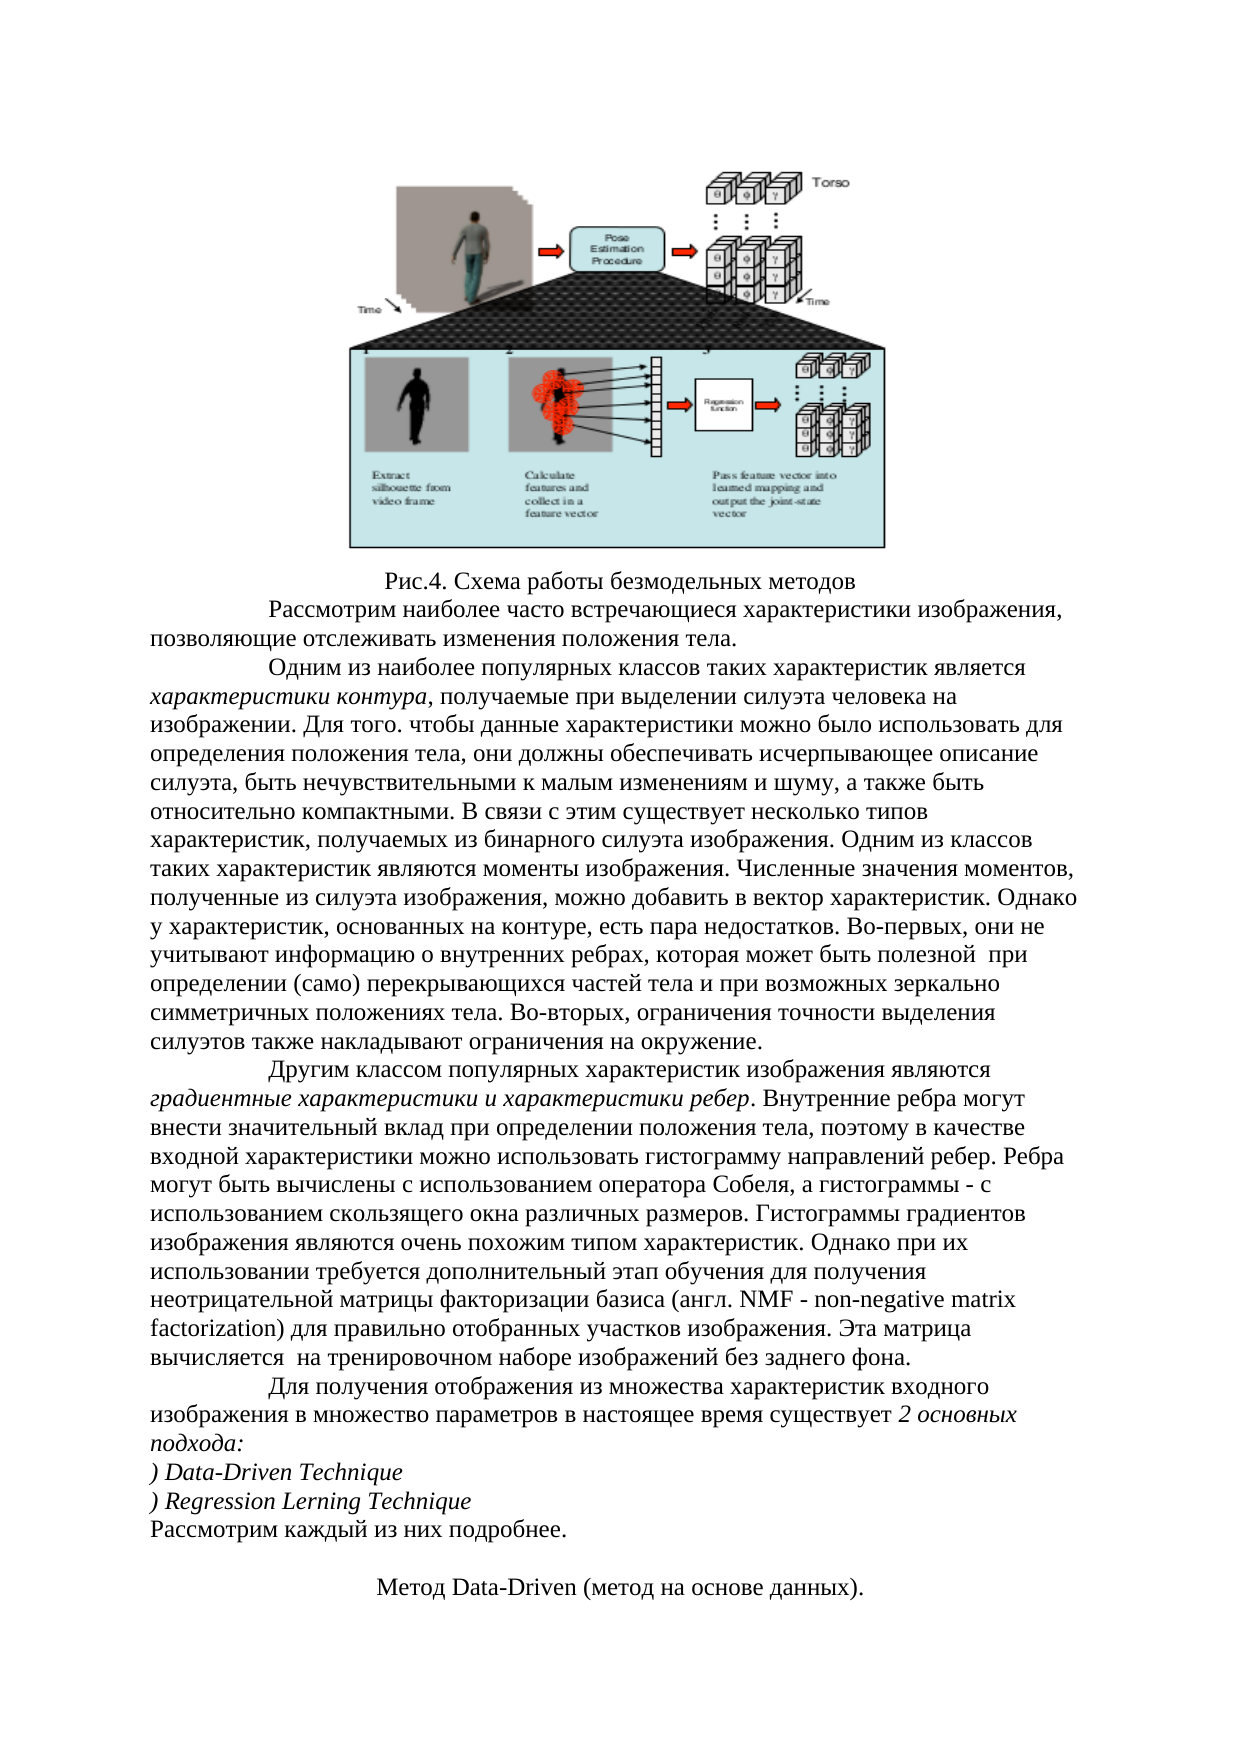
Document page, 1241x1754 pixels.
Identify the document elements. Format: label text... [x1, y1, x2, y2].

text Другим классом популярных характеристик изображения являются градиентные характеристики и характеристики ребер. Внутренние ребра могут внести значительный вклад при определении положения тела, поэтому в качестве входной характеристики можно использовать гистограмму направлений ребер. Ребра могут быть вычислены с использованием оператора Собеля, а гистограммы - с использованием скользящего окна различных размеров. Гистограммы градиентов изображения являются очень похожим типом характеристик. Однако при их использовании требуется дополнительный этап обучения для получения неотрицательной матрицы факторизации базиса (англ. NMF - non-negative matrix factorization) для правильно отобранных участков изображения. Эта матрица вычисляется на тренировочном наборе изображений без заднего фона. [150, 1054, 1090, 1371]
text Рассмотрим каждый из них подробнее. [150, 1514, 1090, 1543]
text ) Regression Lerning Technique [150, 1486, 1090, 1514]
text Для получения отображения из множества характеристик входного изображения в множество параметров в настоящее время существует 2 основных подхода: [150, 1371, 1090, 1457]
text Метод Data-Driven (метод на основе данных). [150, 1572, 1090, 1601]
text Одним из наиболее популярных классов таких характеристик является характеристики контура, получаемые при выделении силуэта человека на изображении. Для того. чтобы данные характеристики можно было использовать для определения положения тела, они должны обеспечивать исчерпывающее описание силуэта, быть нечувствительными к малым изменениям и шуму, а также быть относительно компактными. В связи с этим существует несколько типов характеристик, получаемых из бинарного силуэта изображения. Одним из классов таких характеристик являются моменты изображения. Численные значения моментов, полученные из силуэта изображения, можно добавить в вектор характеристик. Однако у характеристик, основанных на контуре, есть пара недостатков. Во-первых, они не учитывают информацию о внутренних ребрах, которая может быть полезной при определении (само) перекрывающихся частей тела и при возможных зеркально симметричных положениях тела. Во-вторых, ограничения точности выделения силуэтов также накладывают ограничения на окружение. [150, 652, 1090, 1054]
text Рассмотрим наиболее часто встречающиеся характеристики изображения, позволяющие отслеживать изменения положения тела. [150, 594, 1090, 652]
text Рис.4. Схема работы безмодельных методов [150, 566, 1090, 594]
text ) Data-Driven Technique [150, 1457, 1090, 1486]
